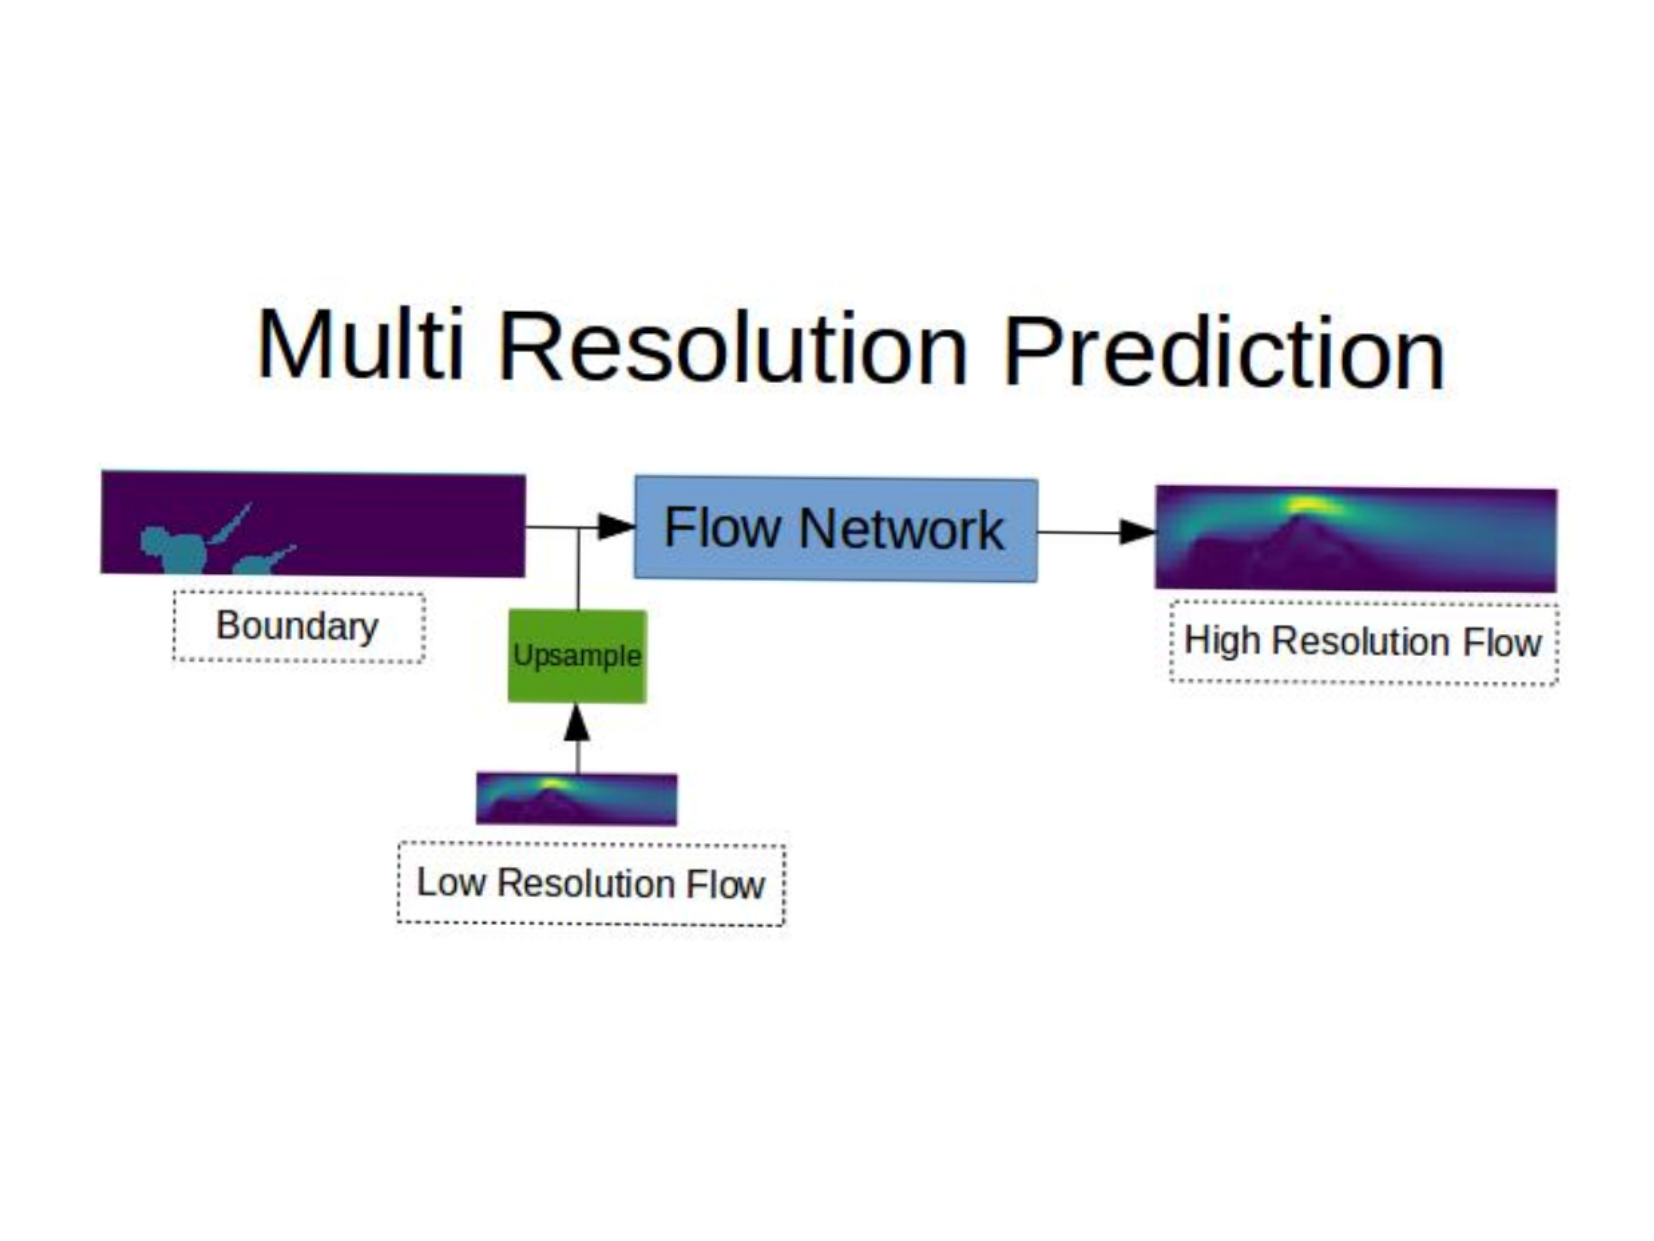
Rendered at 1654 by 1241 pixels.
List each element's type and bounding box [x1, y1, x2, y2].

picture [59, 205, 1604, 991]
